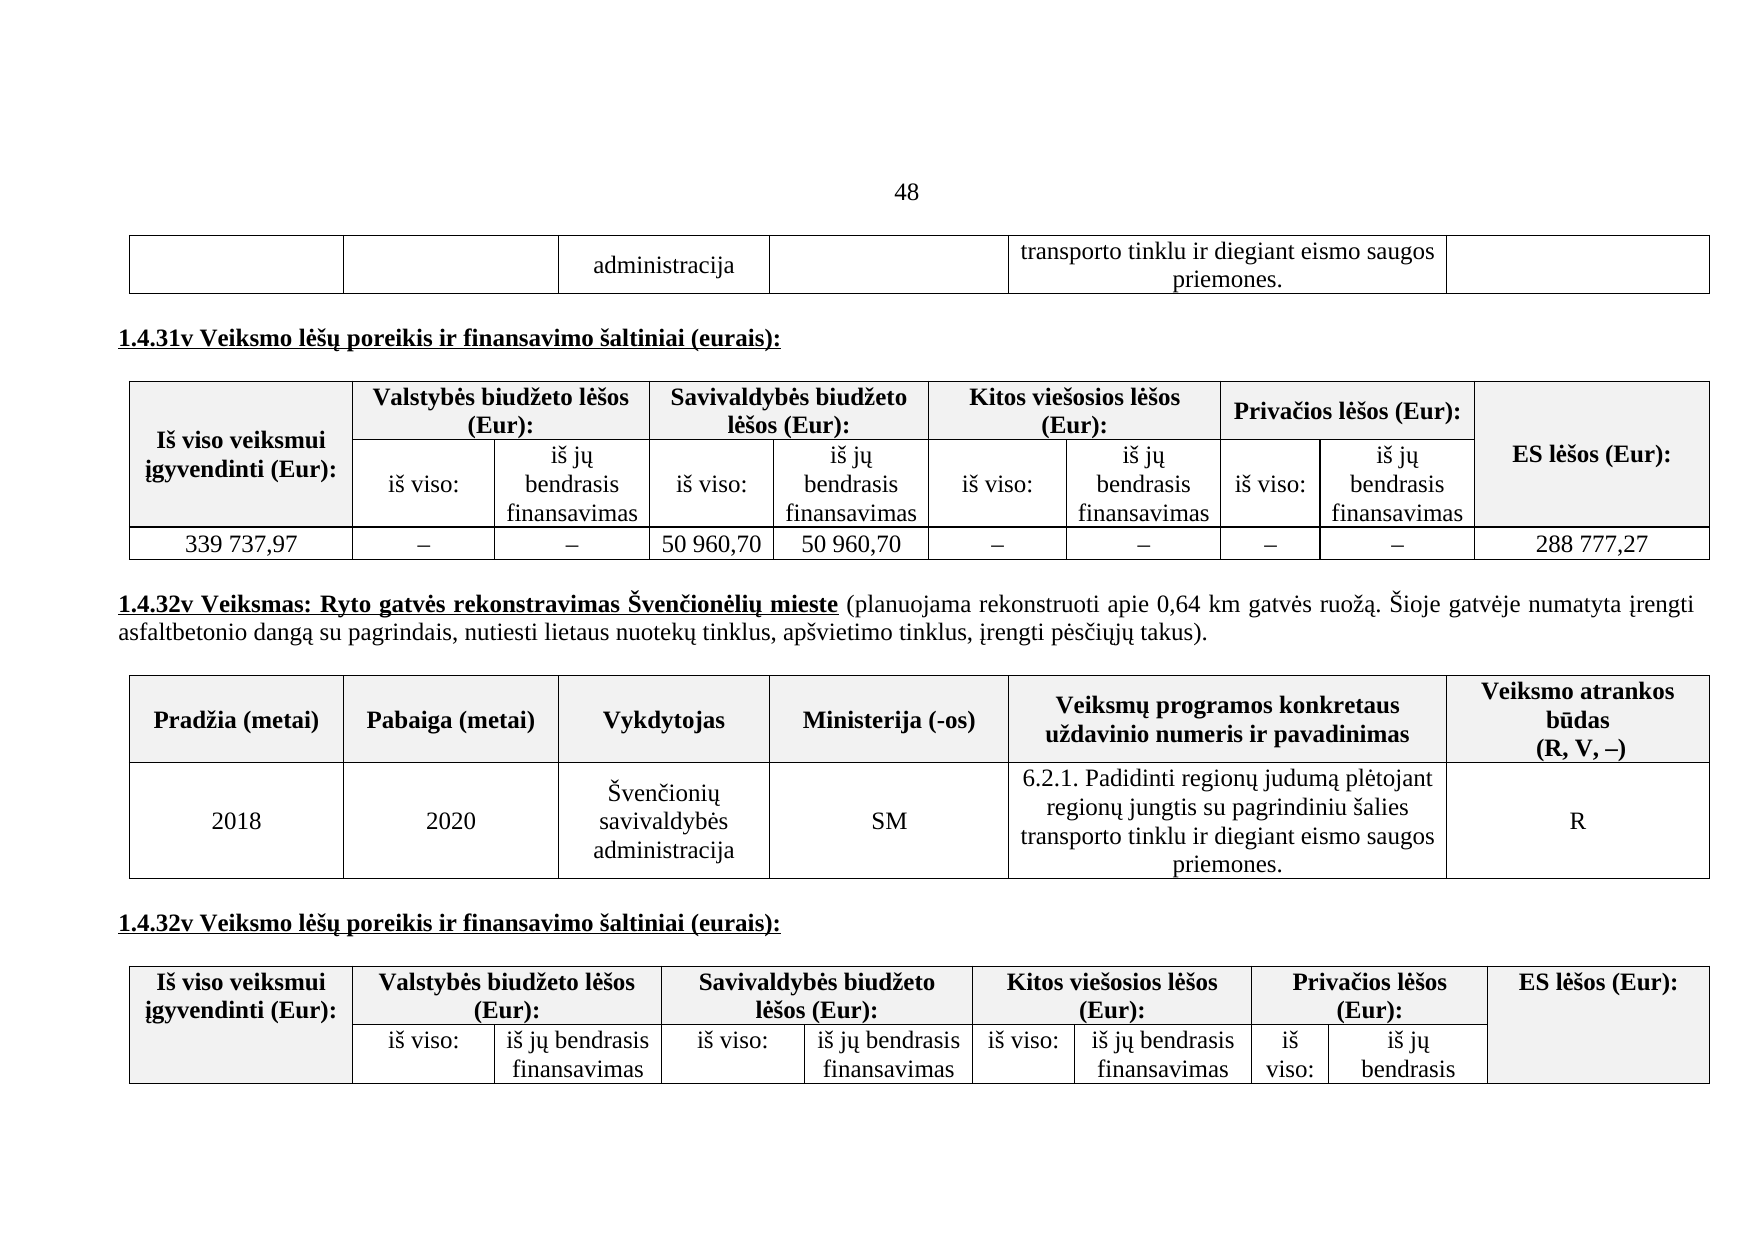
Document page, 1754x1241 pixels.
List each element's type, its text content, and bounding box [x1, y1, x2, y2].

table_cell 6.2.1. Padidinti regionų judumą plėtojant regionų jungtis su pagrindiniu šalies transporto tinklu ir diegiant eismo saugos priemones. [1009, 763, 1446, 878]
table_header Savivaldybės biudžeto lėšos (Eur): [650, 382, 928, 439]
table_header Pradžia (metai) [130, 676, 343, 762]
table_cell iš viso: [973, 1025, 1074, 1083]
table_header Veiksmo atrankos būdas (R, V, –) [1447, 676, 1709, 762]
table_cell [770, 236, 1008, 293]
table_header Privačios lėšos (Eur): [1252, 967, 1487, 1024]
table_header Valstybės biudžeto lėšos (Eur): [353, 967, 661, 1024]
table_cell iš jų bendrasis finansavimas [1075, 1025, 1251, 1083]
text 1.4.31v Veiksmo lėšų poreikis ir finansavimo šaltiniai (eurais): [118, 323, 1695, 352]
table_cell iš viso: [1252, 1025, 1328, 1083]
table_cell 50 960,70 [650, 528, 773, 559]
table_header ES lėšos (Eur): [1488, 967, 1709, 1083]
table_cell iš jų bendrasis finansavimas [495, 440, 649, 526]
table_cell – [929, 528, 1066, 559]
table_cell – [1321, 528, 1474, 559]
table_header Valstybės biudžeto lėšos (Eur): [353, 382, 649, 439]
table_cell – [353, 528, 494, 559]
table_cell iš viso: [662, 1025, 804, 1083]
table_cell – [1067, 528, 1220, 559]
table_cell iš viso: [353, 1025, 494, 1083]
table_header Iš viso veiksmui įgyvendinti (Eur): [130, 967, 352, 1083]
table_cell [344, 236, 558, 293]
table_cell iš viso: [1221, 440, 1319, 526]
table_header Veiksmų programos konkretaus uždavinio numeris ir pavadinimas [1009, 676, 1446, 762]
table_cell 2018 [130, 763, 343, 878]
table_cell iš jų bendrasis finansavimas [805, 1025, 972, 1083]
table_cell 339 737,97 [130, 528, 352, 559]
text 1.4.32v Veiksmas: Ryto gatvės rekonstravimas Švenčionėlių mieste (planuojama rekonstruoti apie 0,64 km gatvės ruožą. Šioje gatvėje numatyta įrengti asfaltbetonio dangą su pagrindais, nutiesti lietaus nuotekų tinklus, apšvietimo tinklus, įrengti pėsčiųjų takus). [118, 589, 1695, 646]
table_cell 288 777,27 [1475, 528, 1709, 559]
table_cell iš viso: [929, 440, 1066, 526]
table_cell iš jų bendrasis finansavimas [1067, 440, 1220, 526]
table_cell [1447, 236, 1709, 293]
table_header Kitos viešosios lėšos (Eur): [929, 382, 1220, 439]
table_cell – [1221, 528, 1319, 559]
table_header Ministerija (-os) [770, 676, 1008, 762]
table_cell iš viso: [353, 440, 494, 526]
table_header Kitos viešosios lėšos (Eur): [973, 967, 1251, 1024]
table_cell [130, 236, 343, 293]
table_cell – [495, 528, 649, 559]
table_header Vykdytojas [559, 676, 769, 762]
table_cell iš jų bendrasis finansavimas [1321, 440, 1474, 526]
table_header Savivaldybės biudžeto lėšos (Eur): [662, 967, 972, 1024]
text 1.4.32v Veiksmo lėšų poreikis ir finansavimo šaltiniai (eurais): [118, 908, 1695, 937]
table_cell iš jų bendrasis [1329, 1025, 1487, 1083]
table_cell 50 960,70 [774, 528, 928, 559]
table_cell R [1447, 763, 1709, 878]
table_cell SM [770, 763, 1008, 878]
table_cell iš viso: [650, 440, 773, 526]
table_cell iš jų bendrasis finansavimas [774, 440, 928, 526]
table_header ES lėšos (Eur): [1475, 382, 1709, 526]
table_cell iš jų bendrasis finansavimas [495, 1025, 661, 1083]
table_cell Švenčionių savivaldybės administracija [559, 763, 769, 878]
table_header Iš viso veiksmui įgyvendinti (Eur): [130, 382, 352, 526]
table_cell transporto tinklu ir diegiant eismo saugos priemones. [1009, 236, 1446, 293]
table_header Pabaiga (metai) [344, 676, 558, 762]
table_cell 2020 [344, 763, 558, 878]
table_cell administracija [559, 236, 769, 293]
table_header Privačios lėšos (Eur): [1221, 382, 1474, 439]
